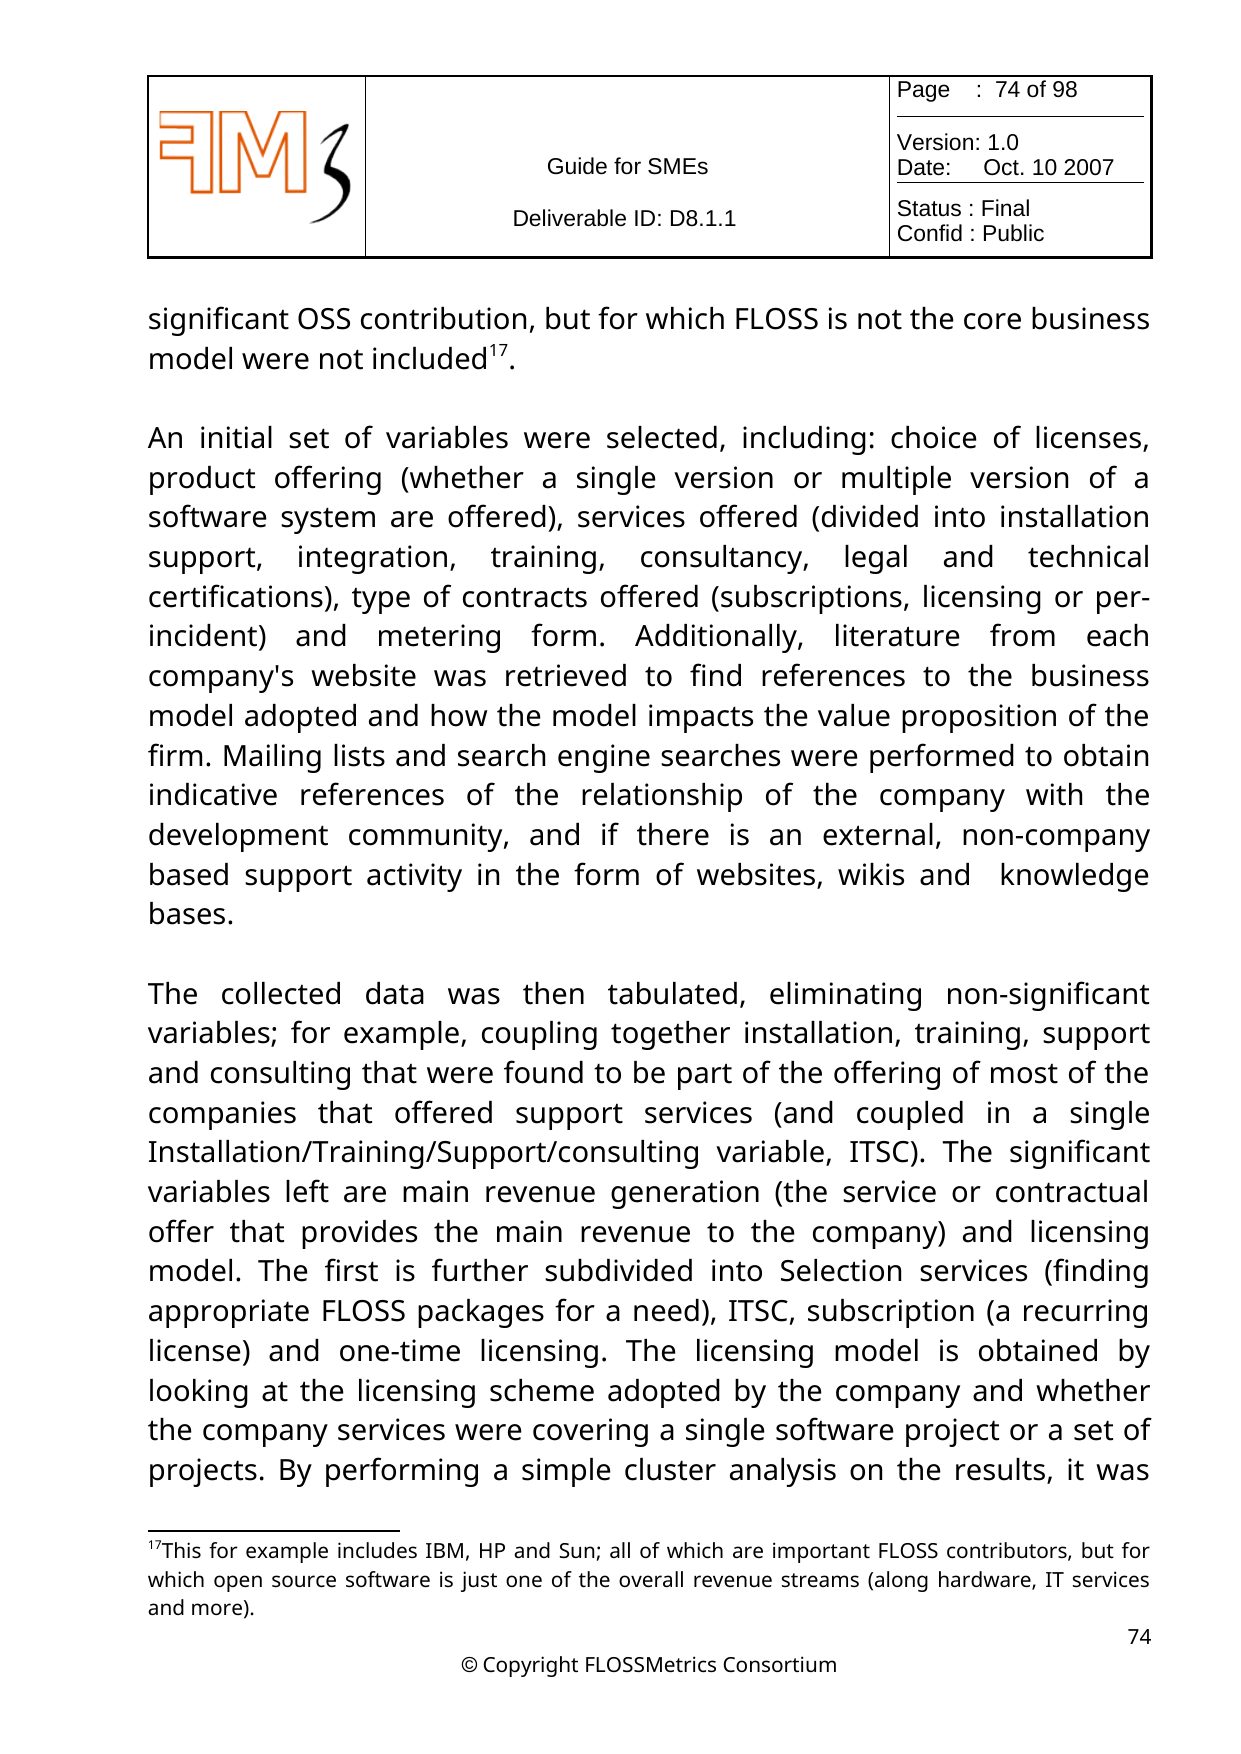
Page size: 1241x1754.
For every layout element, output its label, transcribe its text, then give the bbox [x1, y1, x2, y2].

text This for example includes IBM, HP and Sun; all of which are important FLOSS contributors, but for which open source software is just one of the overall revenue streams (along hardware, IT services and more). [148, 1537, 1151, 1622]
text The collected data was then tabulated, eliminating non-significant variables; for example, coupling together installation, training, support and consulting that were found to be part of the offering of most of the companies that offered support services (and coupled in a single Installation/Training/Support/consulting variable, ITSC). The significant variables left are main revenue generation (the service or contractual offer that provides the main revenue to the company) and licensing model. The first is further subdivided into Selection services (finding appropriate FLOSS packages for a need), ITSC, subscription (a recurring license) and one-time licensing. The licensing model is obtained by looking at the licensing scheme adopted by the company and whether the company services were covering a single software project or a set of projects. By performing a simple cluster analysis on the results, it was [148, 973, 1151, 1489]
text An initial set of variables were selected, including: choice of licenses, product offering (whether a single version or multiple version of a software system are offered), services offered (divided into installation support, integration, training, consultancy, legal and technical certifications), type of contracts offered (subscriptions, licensing or per-incident) and metering form. Additionally, literature from each company's website was retrieved to find references to the business model adopted and how the model impacts the value proposition of the firm. Mailing lists and search engine searches were performed to obtain indicative references of the relationship of the company with the development community, and if there is an external, non-company based support activity in the form of websites, wikis and knowledge bases. [148, 417, 1151, 933]
picture [159, 111, 351, 224]
text significant OSS contribution, but for which FLOSS is not the core business model were not included. [148, 298, 1151, 378]
